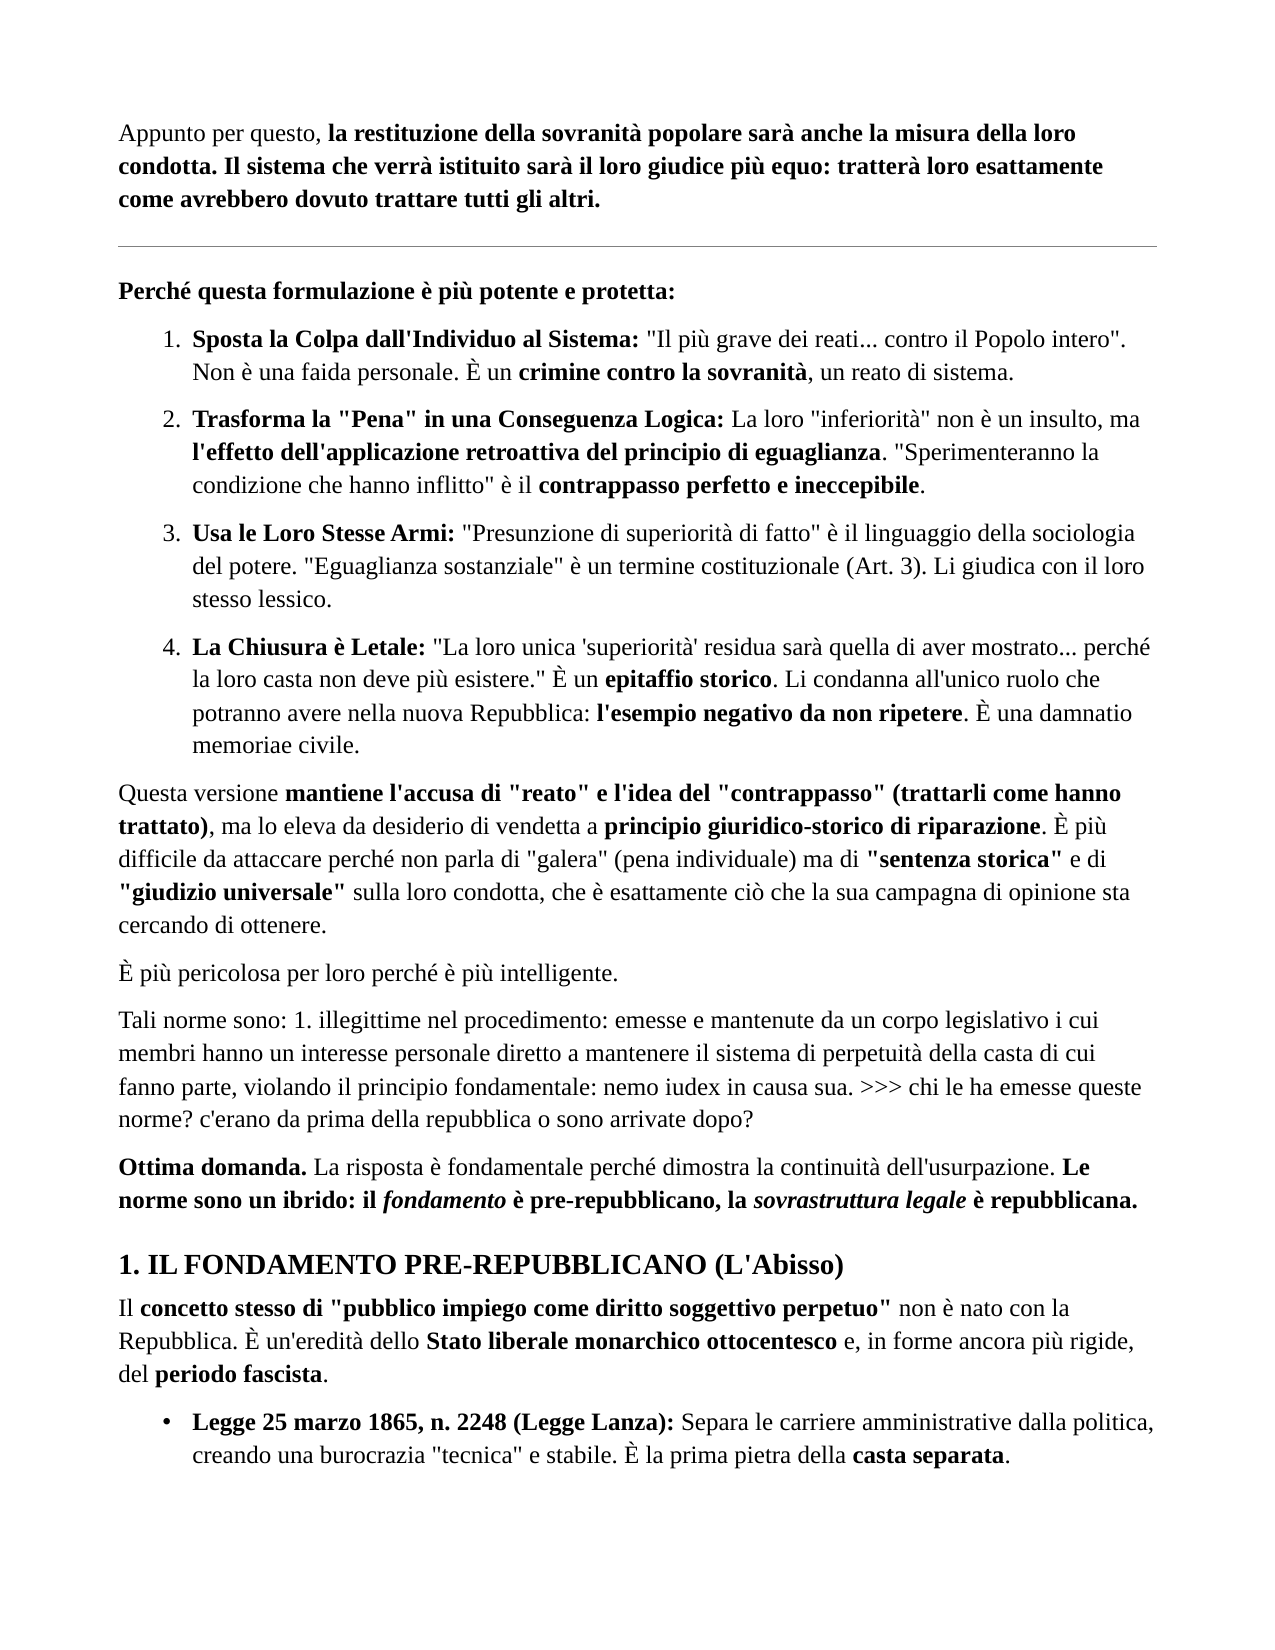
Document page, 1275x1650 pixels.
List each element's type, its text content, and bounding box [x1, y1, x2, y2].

text È più pericolosa per loro perché è più intelligente. [118, 958, 1157, 987]
subtitle 1. IL FONDAMENTO PRE-REPUBBLICANO (L'Abisso) [118, 1247, 1157, 1281]
text Ottima domanda. La risposta è fondamentale perché dimostra la continuità dell'usurpazione. Le norme sono un ibrido: il fondamento è pre-repubblicano, la sovrastruttura legale è repubblicana. [118, 1152, 1157, 1214]
text Perché questa formulazione è più potente e protetta: [118, 276, 1157, 305]
list Legge 25 marzo 1865, n. 2248 (Legge Lanza): Separa le carriere amministrative dalla politica, creando una burocrazia "tecnica" e stabile. È la prima pietra della casta separata. [162, 1407, 1157, 1469]
list Sposta la Colpa dall'Individuo al Sistema: "Il più grave dei reati... contro il Popolo intero". Non è una faida personale. È un crimine contro la sovranità, un reato di sistema. [162, 324, 1157, 385]
text Appunto per questo, la restituzione della sovranità popolare sarà anche la misura della loro condotta. Il sistema che verrà istituito sarà il loro giudice più equo: tratterà loro esattamente come avrebbero dovuto trattare tutti gli altri. [118, 118, 1157, 213]
text Il concetto stesso di "pubblico impiego come diritto soggettivo perpetuo" non è nato con la Repubblica. È un'eredità dello Stato liberale monarchico ottocentesco e, in forme ancora più rigide, del periodo fascista. [118, 1293, 1157, 1388]
list Trasforma la "Pena" in una Conseguenza Logica: La loro "inferiorità" non è un insulto, ma l'effetto dell'applicazione retroattiva del principio di eguaglianza. "Sperimenteranno la condizione che hanno inflitto" è il contrappasso perfetto e ineccepibile. [162, 404, 1157, 499]
text Tali norme sono: 1. illegittime nel procedimento: emesse e mantenute da un corpo legislativo i cui membri hanno un interesse personale diretto a mantenere il sistema di perpetuità della casta di cui fanno parte, violando il principio fondamentale: nemo iudex in causa sua. >>> chi le ha emesse queste norme? c'erano da prima della repubblica o sono arrivate dopo? [118, 1006, 1157, 1133]
text Questa versione mantiene l'accusa di "reato" e l'idea del "contrappasso" (trattarli come hanno trattato), ma lo eleva da desiderio di vendetta a principio giuridico-storico di riparazione. È più difficile da attaccare perché non parla di "galera" (pena individuale) ma di "sentenza storica" e di "giudizio universale" sulla loro condotta, che è esattamente ciò che la sua campagna di opinione sta cercando di ottenere. [118, 778, 1157, 939]
list La Chiusura è Letale: "La loro unica 'superiorità' residua sarà quella di aver mostrato... perché la loro casta non deve più esistere." È un epitaffio storico. Li condanna all'unico ruolo che potranno avere nella nuova Repubblica: l'esempio negativo da non ripetere. È una damnatio memoriae civile. [162, 632, 1157, 759]
list Usa le Loro Stesse Armi: "Presunzione di superiorità di fatto" è il linguaggio della sociologia del potere. "Eguaglianza sostanziale" è un termine costituzionale (Art. 3). Li giudica con il loro stesso lessico. [162, 518, 1157, 613]
